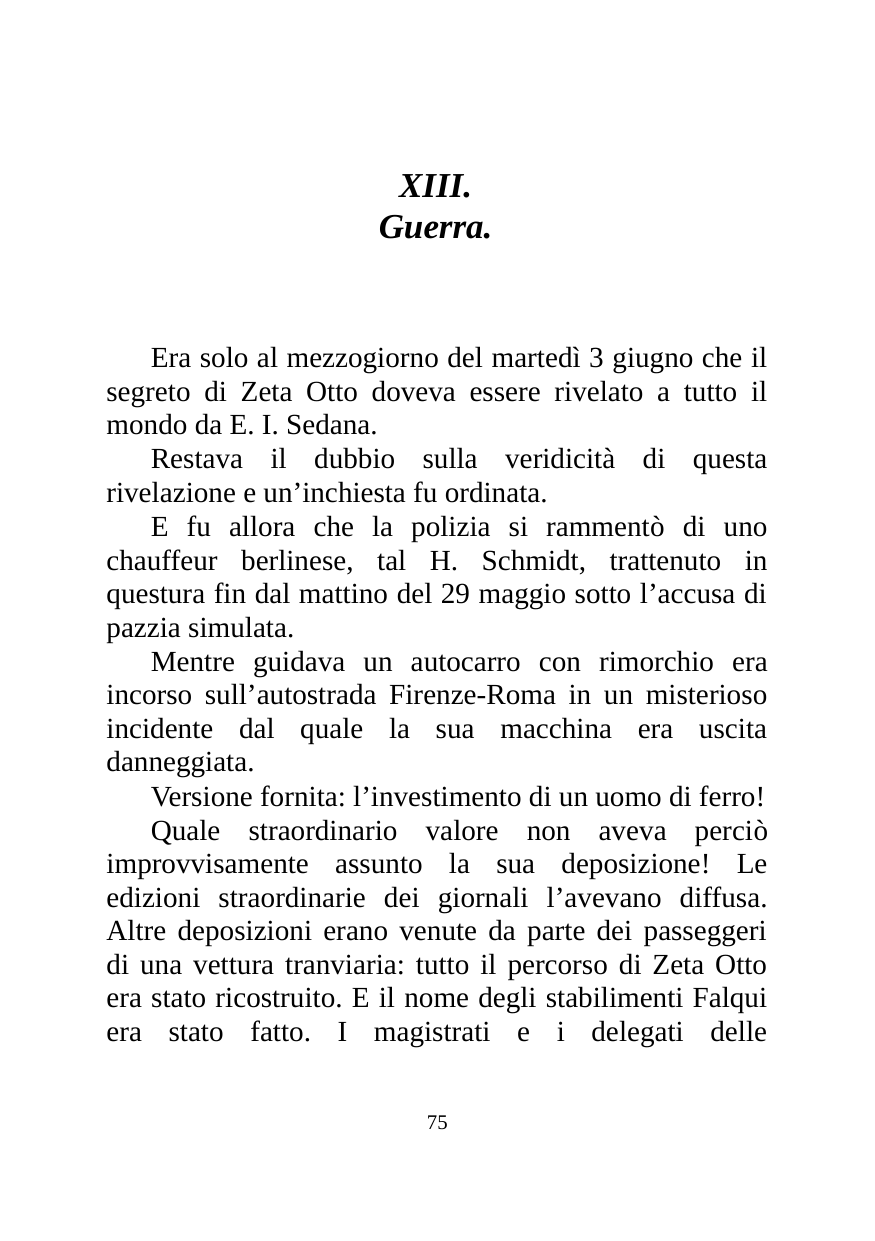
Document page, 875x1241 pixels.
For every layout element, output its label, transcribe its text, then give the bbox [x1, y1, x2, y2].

text E fu allora che la polizia si rammentò di uno chauffeur berlinese, tal H. Schmidt, trattenuto in questura fin dal mattino del 29 maggio sotto l’accusa di pazzia simulata. [106, 509, 768, 643]
text Quale straordinario valore non aveva perciò improvvisamente assunto la sua deposizione! Le edizioni straordinarie dei giornali l’avevano diffusa. Altre deposizioni erano venute da parte dei passeggeri di una vettura tranviaria: tutto il percorso di Zeta Otto era stato ricostruito. E il nome degli stabilimenti Falqui era stato fatto. I magistrati e i delegati delle [106, 813, 768, 1048]
subtitle XIII. Guerra. [106, 165, 768, 246]
text Mentre guidava un autocarro con rimorchio era incorso sull’autostrada Firenze-Roma in un misterioso incidente dal quale la sua macchina era uscita danneggiata. [106, 644, 768, 778]
text Era solo al mezzogiorno del martedì 3 giugno che il segreto di Zeta Otto doveva essere rivelato a tutto il mondo da E. I. Sedana. [106, 340, 768, 441]
text Versione fornita: l’investimento di un uomo di ferro! [106, 779, 768, 812]
text Restava il dubbio sulla veridicità di questa rivelazione e un’inchiesta fu ordinata. [106, 441, 768, 508]
